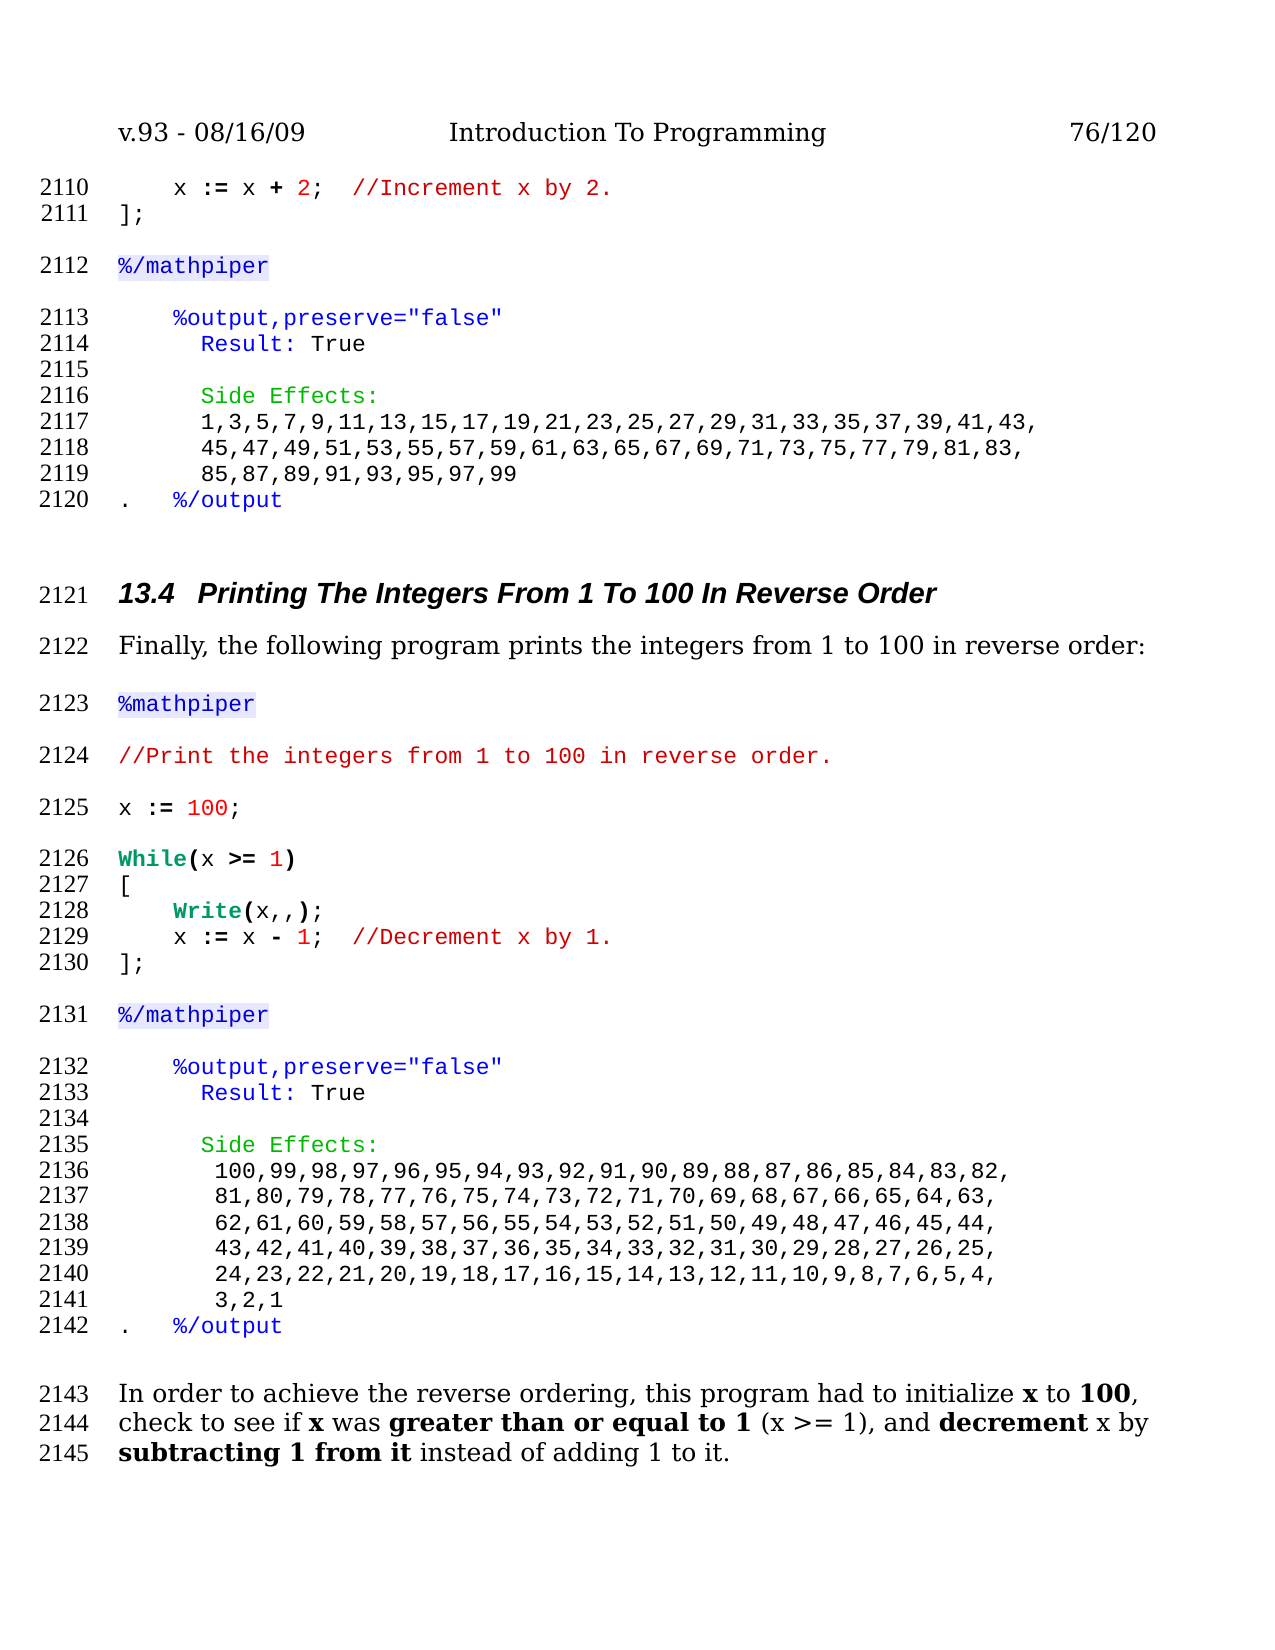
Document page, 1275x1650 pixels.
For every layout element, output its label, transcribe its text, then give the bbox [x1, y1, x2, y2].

text 24,23,22,21,20,19,18,17,16,15,14,13,12,11,10,9,8,7,6,5,4, [118, 1263, 1157, 1289]
text %/mathpiper [118, 1003, 1157, 1029]
text x := 100; [118, 796, 1157, 822]
text [ [118, 874, 1157, 899]
text 45,47,49,51,53,55,57,59,61,63,65,67,69,71,73,75,77,79,81,83, [118, 436, 1157, 462]
text Write(x,,); [118, 899, 1157, 926]
text Result: True [118, 1081, 1157, 1107]
text 1,3,5,7,9,11,13,15,17,19,21,23,25,27,29,31,33,35,37,39,41,43, [118, 410, 1157, 436]
text 43,42,41,40,39,38,37,36,35,34,33,32,31,30,29,28,27,26,25, [118, 1237, 1157, 1263]
text 62,61,60,59,58,57,56,55,54,53,52,51,50,49,48,47,46,45,44, [118, 1211, 1157, 1237]
text 3,2,1 [118, 1289, 1157, 1314]
text In order to achieve the reverse ordering, this program had to initialize x to 100, check to see if x was greater than or equal to 1 (x >= 1), and decrement x by subtracting 1 from it instead of adding 1 to it. [118, 1379, 1157, 1467]
text 85,87,89,91,93,95,97,99 [118, 462, 1157, 488]
text ]; [118, 203, 1157, 229]
text %/mathpiper [118, 254, 1157, 281]
text . %/output [118, 488, 1157, 514]
text 81,80,79,78,77,76,75,74,73,72,71,70,69,68,67,66,65,64,63, [118, 1185, 1157, 1211]
text ]; [118, 951, 1157, 977]
text x := x - 1; //Decrement x by 1. [118, 926, 1157, 951]
subtitle Printing The Integers From 1 To 100 In Reverse Order [118, 576, 1157, 610]
text Side Effects: [118, 1133, 1157, 1159]
text Finally, the following program prints the integers from 1 to 100 in reverse order: [118, 631, 1157, 660]
text x := x + 2; //Increment x by 2. [118, 177, 1157, 203]
text . %/output [118, 1314, 1157, 1341]
text Result: True [118, 332, 1157, 358]
text //Print the integers from 1 to 100 in reverse order. [118, 744, 1157, 770]
text %mathpiper [118, 692, 1157, 718]
text Side Effects: [118, 384, 1157, 410]
text %output,preserve="false" [118, 306, 1157, 332]
text %output,preserve="false" [118, 1055, 1157, 1081]
text 100,99,98,97,96,95,94,93,92,91,90,89,88,87,86,85,84,83,82, [118, 1159, 1157, 1185]
text While(x >= 1) [118, 848, 1157, 874]
